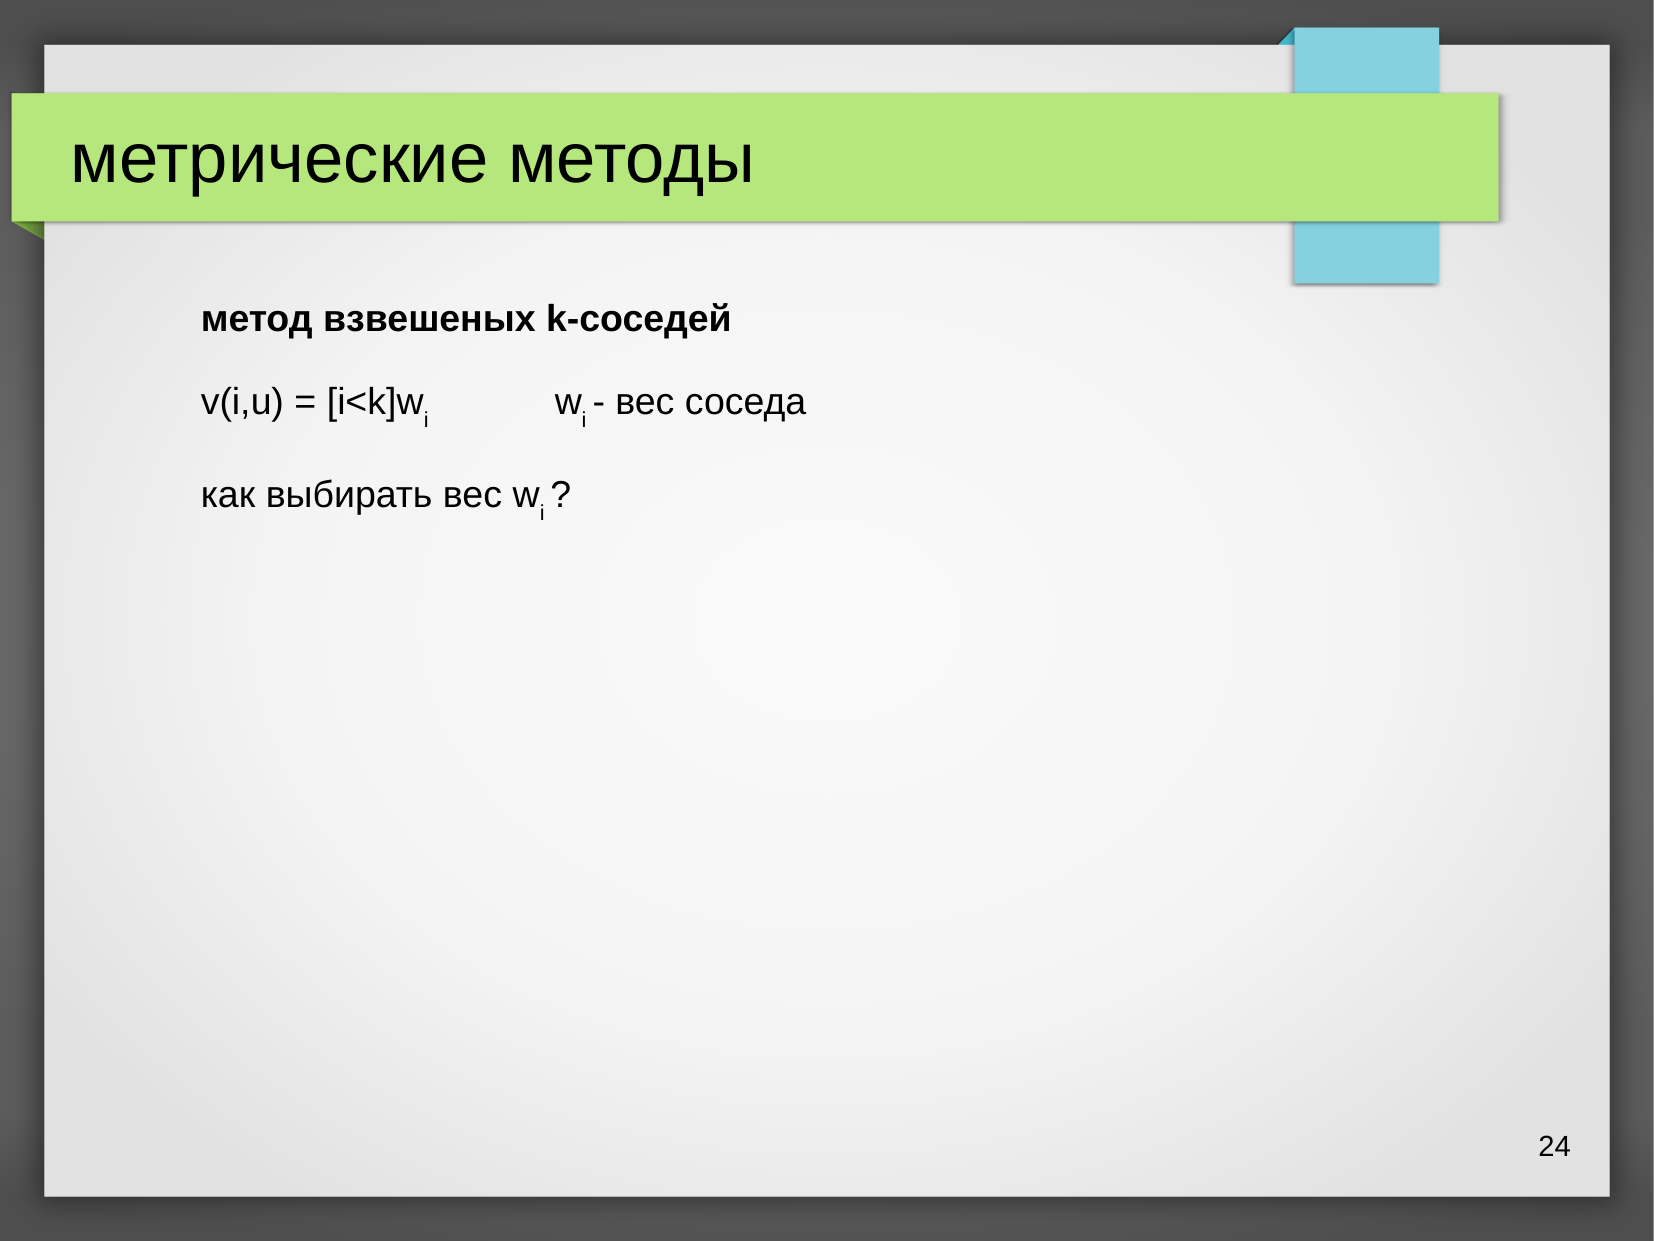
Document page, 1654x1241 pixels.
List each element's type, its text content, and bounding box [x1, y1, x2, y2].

title метрические методы [70, 118, 1205, 199]
text_box метод взвешеных k-соседей v(i,u) = [i<k]wi wi - вес соседа как выбирать вес wi ? [200, 267, 934, 555]
picture [0, 0, 1654, 1241]
